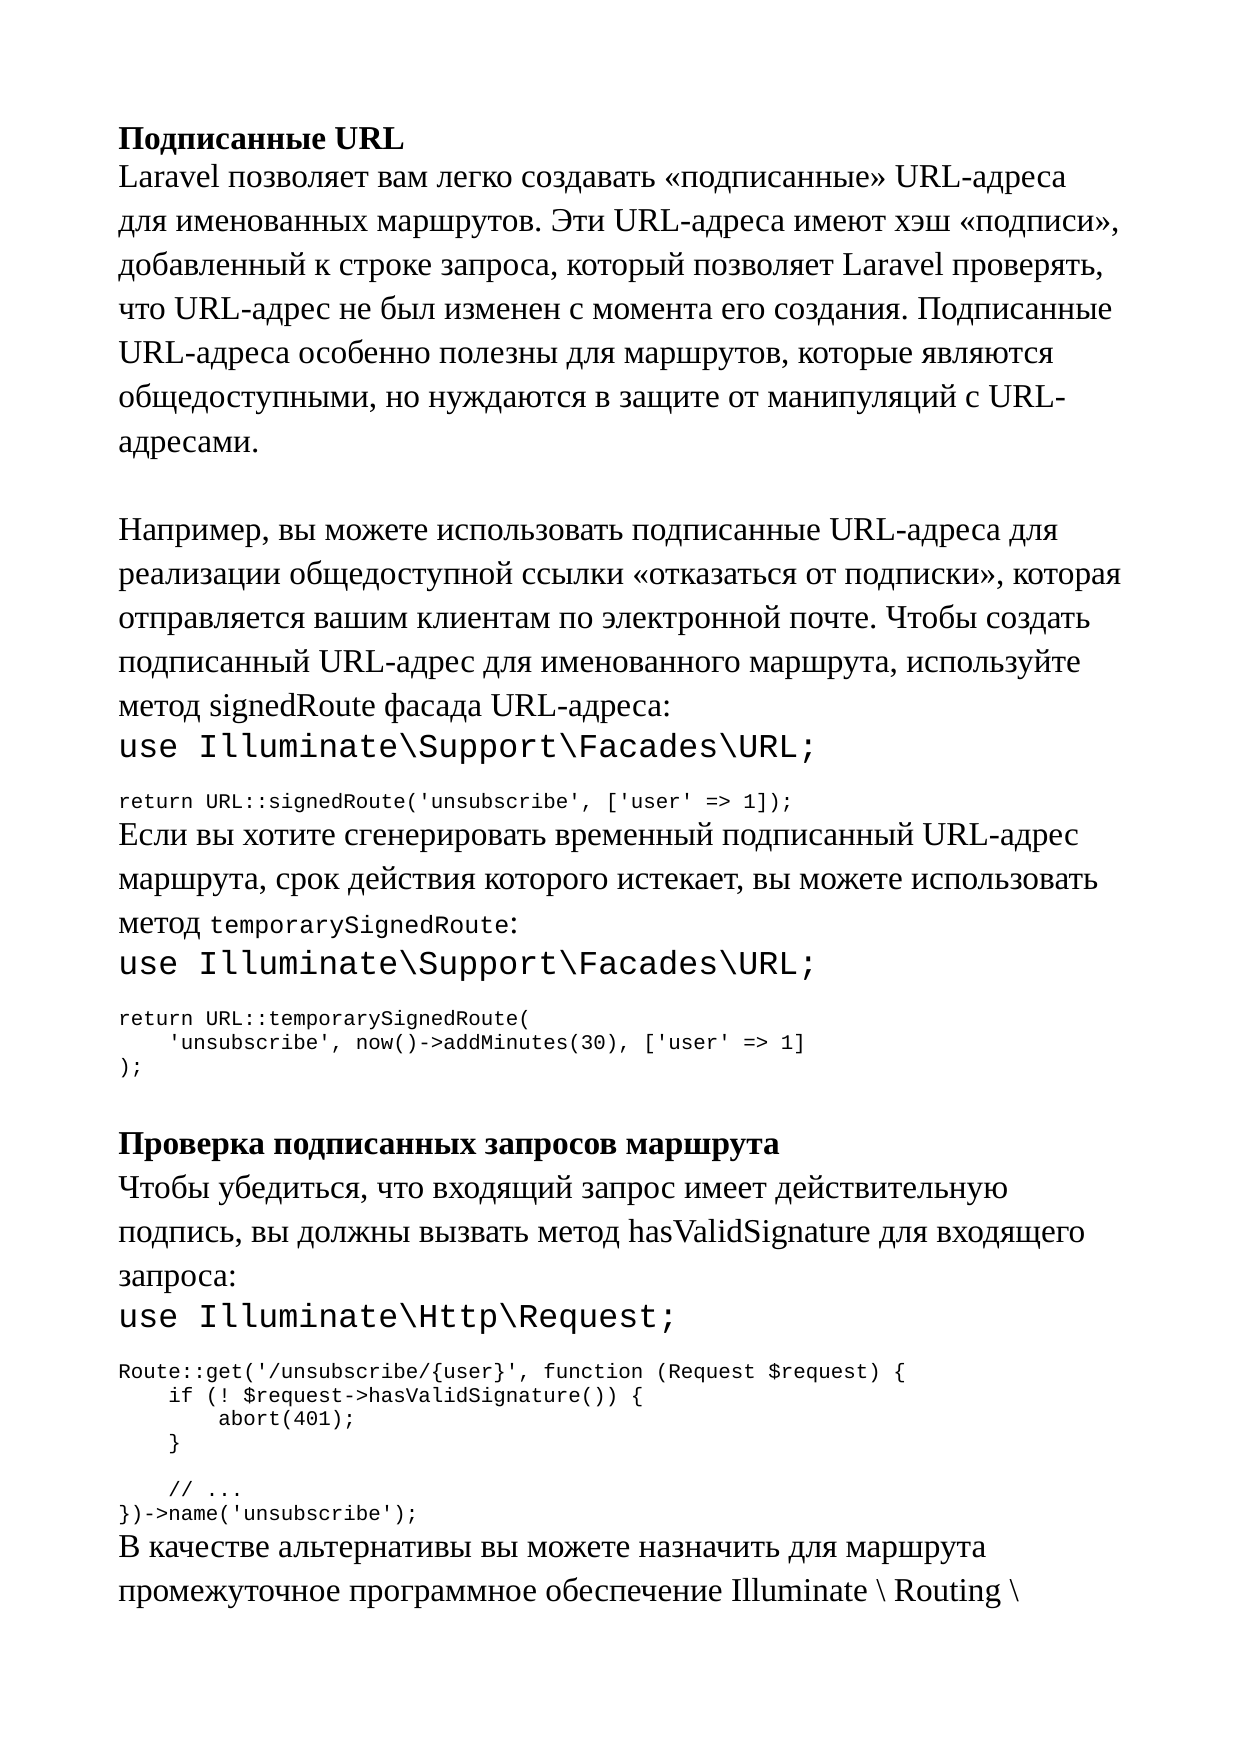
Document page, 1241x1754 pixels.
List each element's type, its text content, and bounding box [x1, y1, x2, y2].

text return URL::signedRoute('unsubscribe', ['user' => 1]); [118, 791, 1122, 814]
text 'unsubscribe', now()->addMinutes(30), ['user' => 1] [118, 1032, 1122, 1056]
subtitle Подписанные URL [118, 118, 1122, 156]
text ); [118, 1056, 1122, 1079]
text Чтобы убедиться, что входящий запрос имеет действительную подпись, вы должны вызвать метод hasValidSignature для входящего запроса: [118, 1167, 1122, 1294]
text Laravel позволяет вам легко создавать «подписанные» URL-адреса для именованных маршрутов. Эти URL-адреса имеют хэш «подписи», добавленный к строке запроса, который позволяет Laravel проверять, что URL-адрес не был изменен с момента его создания. Подписанные URL-адреса особенно полезны для маршрутов, которые являются общедоступными, но нуждаются в защите от манипуляций с URL-адресами. Например, вы можете использовать подписанные URL-адреса для реализации общедоступной ссылки «отказаться от подписки», которая отправляется вашим клиентам по электронной почте. Чтобы создать подписанный URL-адрес для именованного маршрута, используйте метод signedRoute фасада URL-адреса: [118, 156, 1122, 723]
text // ... [118, 1479, 1122, 1503]
text if (! $request->hasValidSignature()) { [118, 1385, 1122, 1408]
text return URL::temporarySignedRoute( [118, 1008, 1122, 1032]
text abort(401); [118, 1408, 1122, 1432]
text use Illuminate\Http\Request; [118, 1299, 1122, 1337]
text В качестве альтернативы вы можете назначить для маршрута промежуточное программное обеспечение Illuminate \ Routing \ [118, 1527, 1122, 1609]
text })->name('unsubscribe'); [118, 1503, 1122, 1527]
text use Illuminate\Support\Facades\URL; [118, 729, 1122, 767]
text Если вы хотите сгенерировать временный подписанный URL-адрес маршрута, срок действия которого истекает, вы можете использовать метод temporarySignedRoute: [118, 814, 1122, 941]
text Route::get('/unsubscribe/{user}', function (Request $request) { [118, 1361, 1122, 1385]
text } [118, 1432, 1122, 1456]
text use Illuminate\Support\Facades\URL; [118, 947, 1122, 985]
text Проверка подписанных запросов маршрута [118, 1123, 1122, 1162]
